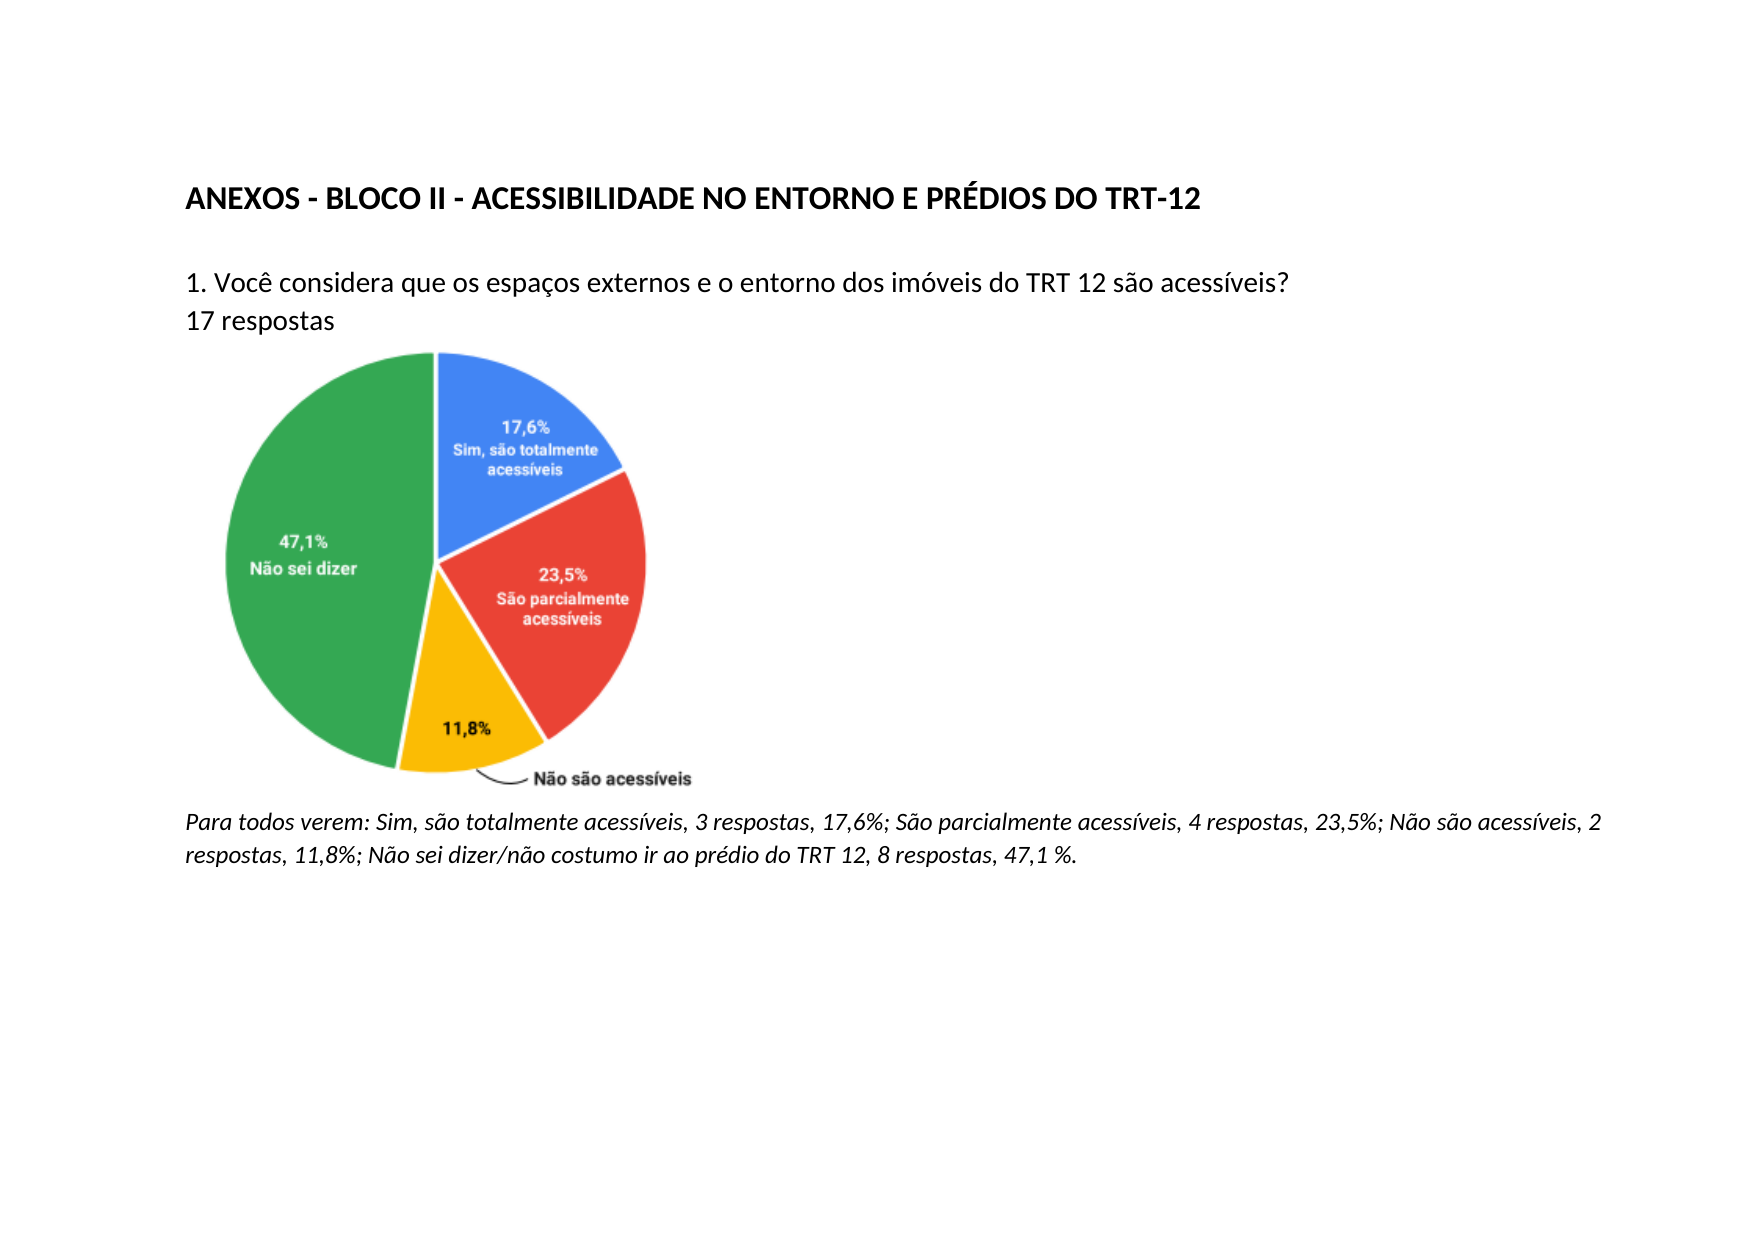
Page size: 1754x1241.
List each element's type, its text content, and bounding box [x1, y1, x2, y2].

text ANEXOS - BLOCO II - ACESSIBILIDADE NO ENTORNO E PRÉDIOS DO TRT-12 [185, 177, 1606, 218]
text Para todos verem: Sim, são totalmente acessíveis, 3 respostas, 17,6%; São parcialmente acessíveis, 4 respostas, 23,5%; Não são acessíveis, 2 respostas, 11,8%; Não sei dizer/não costumo ir ao prédio do TRT 12, 8 respostas, 47,1 %. [185, 807, 1606, 870]
text 1. Você considera que os espaços externos e o entorno dos imóveis do TRT 12 são acessíveis? [185, 264, 1606, 300]
text 17 respostas [185, 302, 1606, 805]
